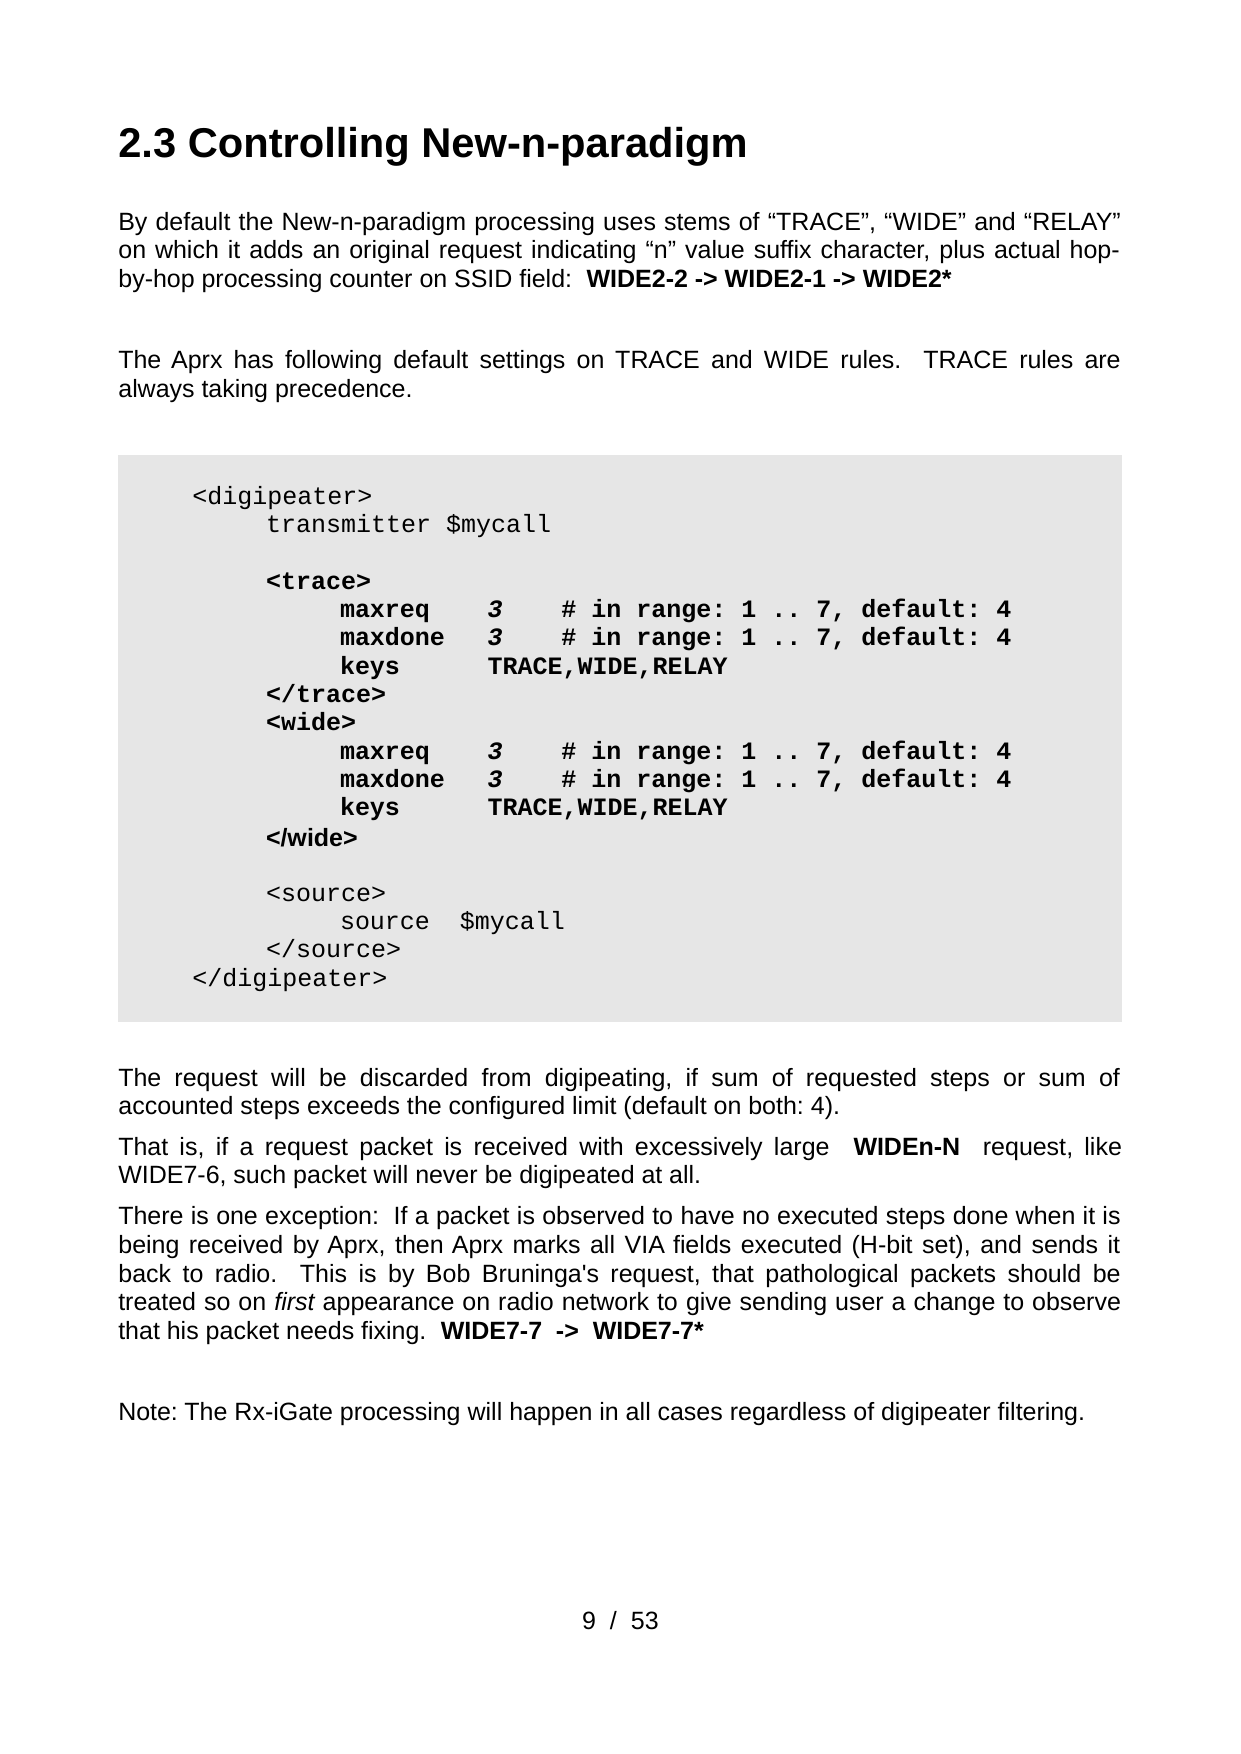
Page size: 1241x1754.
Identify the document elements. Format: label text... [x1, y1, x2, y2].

text keys TRACE,WIDE,RELAY [118, 795, 1122, 823]
text <wide> [118, 710, 1122, 738]
text <source> [118, 880, 1122, 909]
text <trace> [118, 568, 1122, 597]
text There is one exception: If a packet is observed to have no executed steps done when it is being received by Aprx, then Aprx marks all VIA fields executed (H-bit set), and sends it back to radio. This is by Bob Bruninga's request, that pathological packets should be treated so on first appearance on radio network to give sending user a change to observe that his packet needs fixing. WIDE7-7 -> WIDE7-7* [118, 1201, 1122, 1345]
text </source> [118, 937, 1122, 965]
text maxdone 3 # in range: 1 .. 7, default: 4 [118, 625, 1122, 653]
text </wide> [118, 823, 1122, 852]
text The Aprx has following default settings on TRACE and WIDE rules. TRACE rules are always taking precedence. [118, 345, 1122, 403]
text maxreq 3 # in range: 1 .. 7, default: 4 [118, 597, 1122, 625]
text maxreq 3 # in range: 1 .. 7, default: 4 [118, 738, 1122, 767]
subtitle Controlling New-n-paradigm [118, 118, 1122, 166]
text <digipeater> [118, 483, 1122, 512]
text maxdone 3 # in range: 1 .. 7, default: 4 [118, 767, 1122, 795]
text Note: The Rx-iGate processing will happen in all cases regardless of digipeater filtering. [118, 1397, 1122, 1426]
text </digipeater> [118, 965, 1122, 994]
text transmitter $mycall [118, 512, 1122, 540]
text The request will be discarded from digipeating, if sum of requested steps or sum of accounted steps exceeds the configured limit (default on both: 4). [118, 1062, 1122, 1120]
text By default the New-n-paradigm processing uses stems of “TRACE”, “WIDE” and “RELAY” on which it adds an original request indicating “n” value suffix character, plus actual hop-by-hop processing counter on SSID field: WIDE2-2 -> WIDE2-1 -> WIDE2* [118, 207, 1122, 293]
text source $mycall [118, 909, 1122, 937]
text That is, if a request packet is received with excessively large WIDEn-N request, like WIDE7-6, such packet will never be digipeated at all. [118, 1132, 1122, 1189]
text keys TRACE,WIDE,RELAY [118, 653, 1122, 682]
text </trace> [118, 682, 1122, 710]
